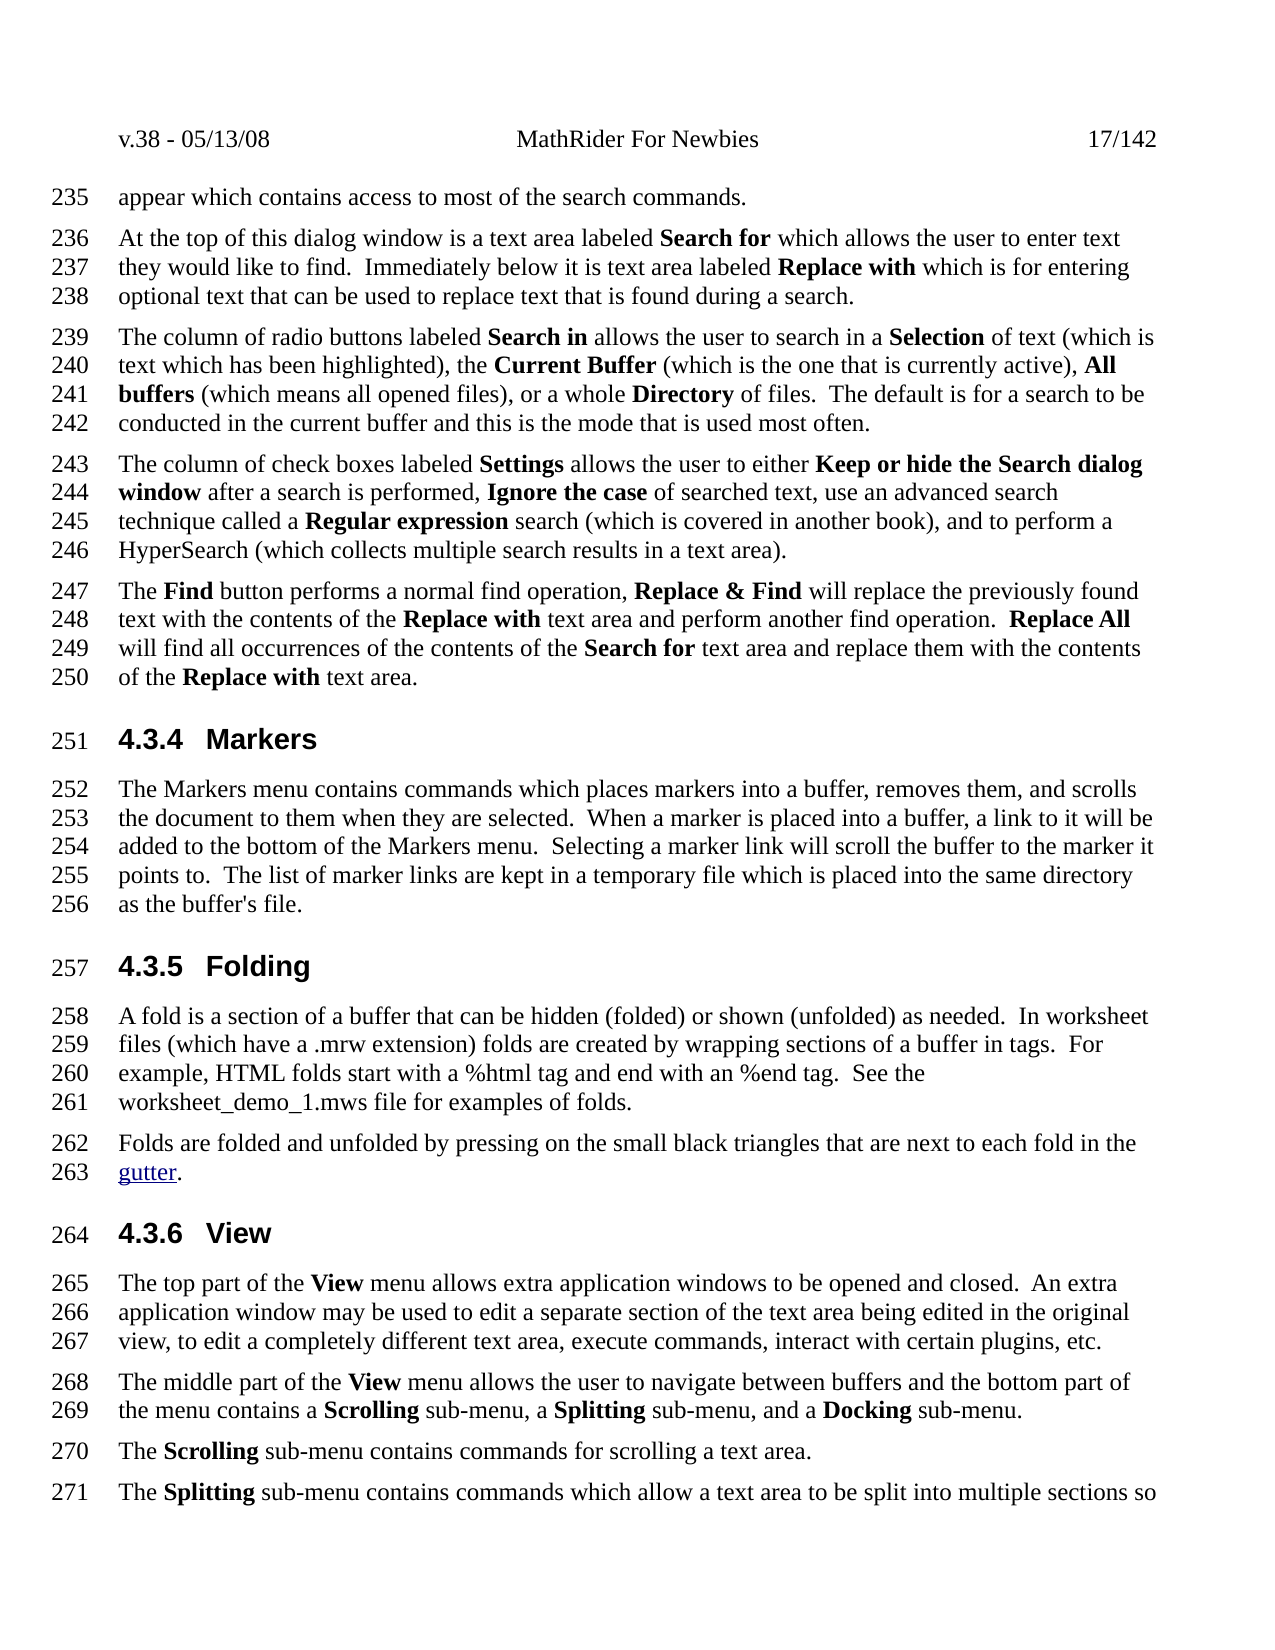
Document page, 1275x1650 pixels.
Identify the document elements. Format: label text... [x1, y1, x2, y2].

text At the top of this dialog window is a text area labeled Search for which allows the user to enter text they would like to find. Immediately below it is text area labeled Replace with which is for entering optional text that can be used to replace text that is found during a search. [118, 223, 1157, 309]
text Folds are folded and unfolded by pressing on the small black triangles that are next to each fold in the gutter. [118, 1128, 1157, 1185]
subtitle View [118, 1216, 1157, 1250]
text The Markers menu contains commands which places markers into a buffer, removes them, and scrolls the document to them when they are selected. When a marker is placed into a buffer, a link to it will be added to the bottom of the Markers menu. Selecting a marker link will scroll the buffer to the marker it points to. The list of marker links are kept in a temporary file which is placed into the same directory as the buffer's file. [118, 774, 1157, 918]
text The Splitting sub-menu contains commands which allow a text area to be split into multiple sections so [118, 1477, 1157, 1506]
text The middle part of the View menu allows the user to navigate between buffers and the bottom part of the menu contains a Scrolling sub-menu, a Splitting sub-menu, and a Docking sub-menu. [118, 1367, 1157, 1424]
text The column of radio buttons labeled Search in allows the user to search in a Selection of text (which is text which has been highlighted), the Current Buffer (which is the one that is currently active), All buffers (which means all opened files), or a whole Directory of files. The default is for a search to be conducted in the current buffer and this is the mode that is used most often. [118, 322, 1157, 437]
subtitle Folding [118, 949, 1157, 982]
text The column of check boxes labeled Settings allows the user to either Keep or hide the Search dialog window after a search is performed, Ignore the case of searched text, use an advanced search technique called a Regular expression search (which is covered in another book), and to perform a HyperSearch (which collects multiple search results in a text area). [118, 449, 1157, 564]
subtitle Markers [118, 722, 1157, 755]
text appear which contains access to most of the search commands. [118, 182, 1157, 211]
text The Find button performs a normal find operation, Replace & Find will replace the previously found text with the contents of the Replace with text area and perform another find operation. Replace All will find all occurrences of the contents of the Search for text area and replace them with the contents of the Replace with text area. [118, 576, 1157, 691]
text The Scrolling sub-menu contains commands for scrolling a text area. [118, 1436, 1157, 1465]
text The top part of the View menu allows extra application windows to be opened and closed. An extra application window may be used to edit a separate section of the text area being edited in the original view, to edit a completely different text area, execute commands, interact with certain plugins, etc. [118, 1268, 1157, 1355]
text A fold is a section of a buffer that can be hidden (folded) or shown (unfolded) as needed. In worksheet files (which have a .mrw extension) folds are created by wrapping sections of a buffer in tags. For example, HTML folds start with a %html tag and end with an %end tag. See the worksheet_demo_1.mws file for examples of folds. [118, 1001, 1157, 1116]
